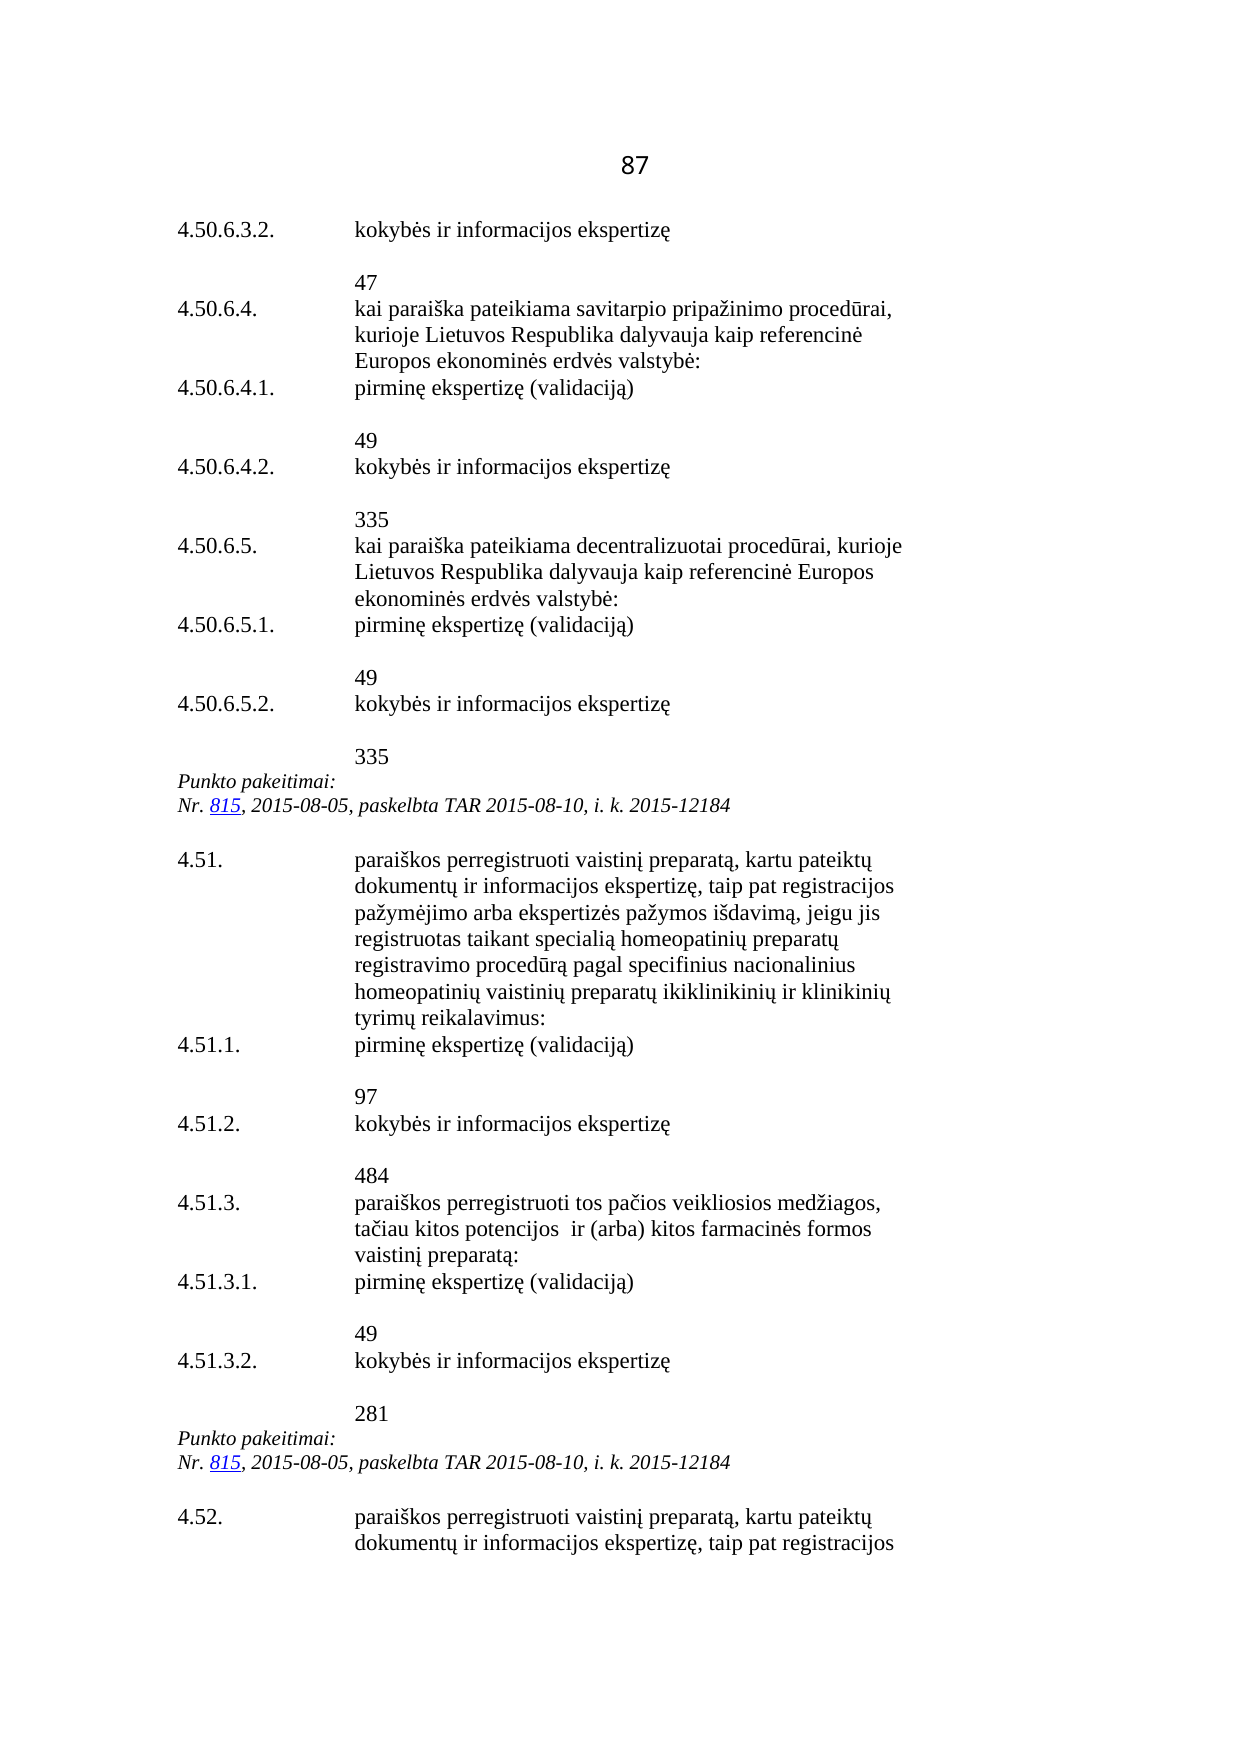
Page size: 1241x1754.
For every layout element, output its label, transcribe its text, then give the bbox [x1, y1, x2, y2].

text 4.51.3.1. pirminę ekspertizę (validaciją) 49 [177, 1268, 945, 1347]
text registravimo procedūrą pagal specifinius nacionalinius [354, 952, 945, 978]
text tyrimų reikalavimus: [354, 1004, 945, 1031]
text 4.51.3.2. kokybės ir informacijos ekspertizę 281 [177, 1347, 945, 1426]
text homeopatinių vaistinių preparatų ikiklinikinių ir klinikinių [354, 978, 945, 1004]
text 4.51. paraiškos perregistruoti vaistinį preparatą, kartu pateiktų [177, 846, 945, 872]
text kurioje Lietuvos Respublika dalyvauja kaip referencinė [354, 321, 945, 348]
text 4.50.6.5.2. kokybės ir informacijos ekspertizę 335 [177, 690, 945, 769]
text dokumentų ir informacijos ekspertizę, taip pat registracijos [354, 1529, 945, 1556]
text 4.50.6.5. kai paraiška pateikiama decentralizuotai procedūrai, kurioje [177, 532, 945, 558]
text 4.50.6.3.2. kokybės ir informacijos ekspertizę 47 [177, 216, 945, 295]
text dokumentų ir informacijos ekspertizę, taip pat registracijos [354, 872, 945, 899]
text tačiau kitos potencijos ir (arba) kitos farmacinės formos [354, 1215, 945, 1241]
text 4.51.1. pirminę ekspertizę (validaciją) 97 [177, 1031, 945, 1110]
text Nr. 815, 2015-08-05, paskelbta TAR 2015-08-10, i. k. 2015-12184 [177, 1450, 1093, 1474]
text pažymėjimo arba ekspertizės pažymos išdavimą, jeigu jis [354, 899, 945, 925]
text Punkto pakeitimai: [177, 1426, 1093, 1450]
text Lietuvos Respublika dalyvauja kaip referencinė Europos [354, 558, 945, 585]
text Punkto pakeitimai: [177, 769, 1093, 793]
text 4.52. paraiškos perregistruoti vaistinį preparatą, kartu pateiktų [177, 1503, 945, 1529]
text 4.50.6.5.1. pirminę ekspertizę (validaciją) 49 [177, 611, 945, 690]
text registruotas taikant specialią homeopatinių preparatų [354, 925, 945, 952]
text 4.51.2. kokybės ir informacijos ekspertizę 484 [177, 1110, 945, 1189]
text 4.50.6.4.1. pirminę ekspertizę (validaciją) 49 [177, 374, 945, 453]
text Europos ekonominės erdvės valstybė: [354, 348, 945, 374]
text 4.51.3. paraiškos perregistruoti tos pačios veikliosios medžiagos, [177, 1189, 945, 1215]
text Nr. 815, 2015-08-05, paskelbta TAR 2015-08-10, i. k. 2015-12184 [177, 793, 1093, 817]
text 4.50.6.4.2. kokybės ir informacijos ekspertizę 335 [177, 453, 945, 532]
text ekonominės erdvės valstybė: [354, 585, 945, 611]
text 4.50.6.4. kai paraiška pateikiama savitarpio pripažinimo procedūrai, [177, 295, 945, 321]
text vaistinį preparatą: [354, 1241, 945, 1268]
